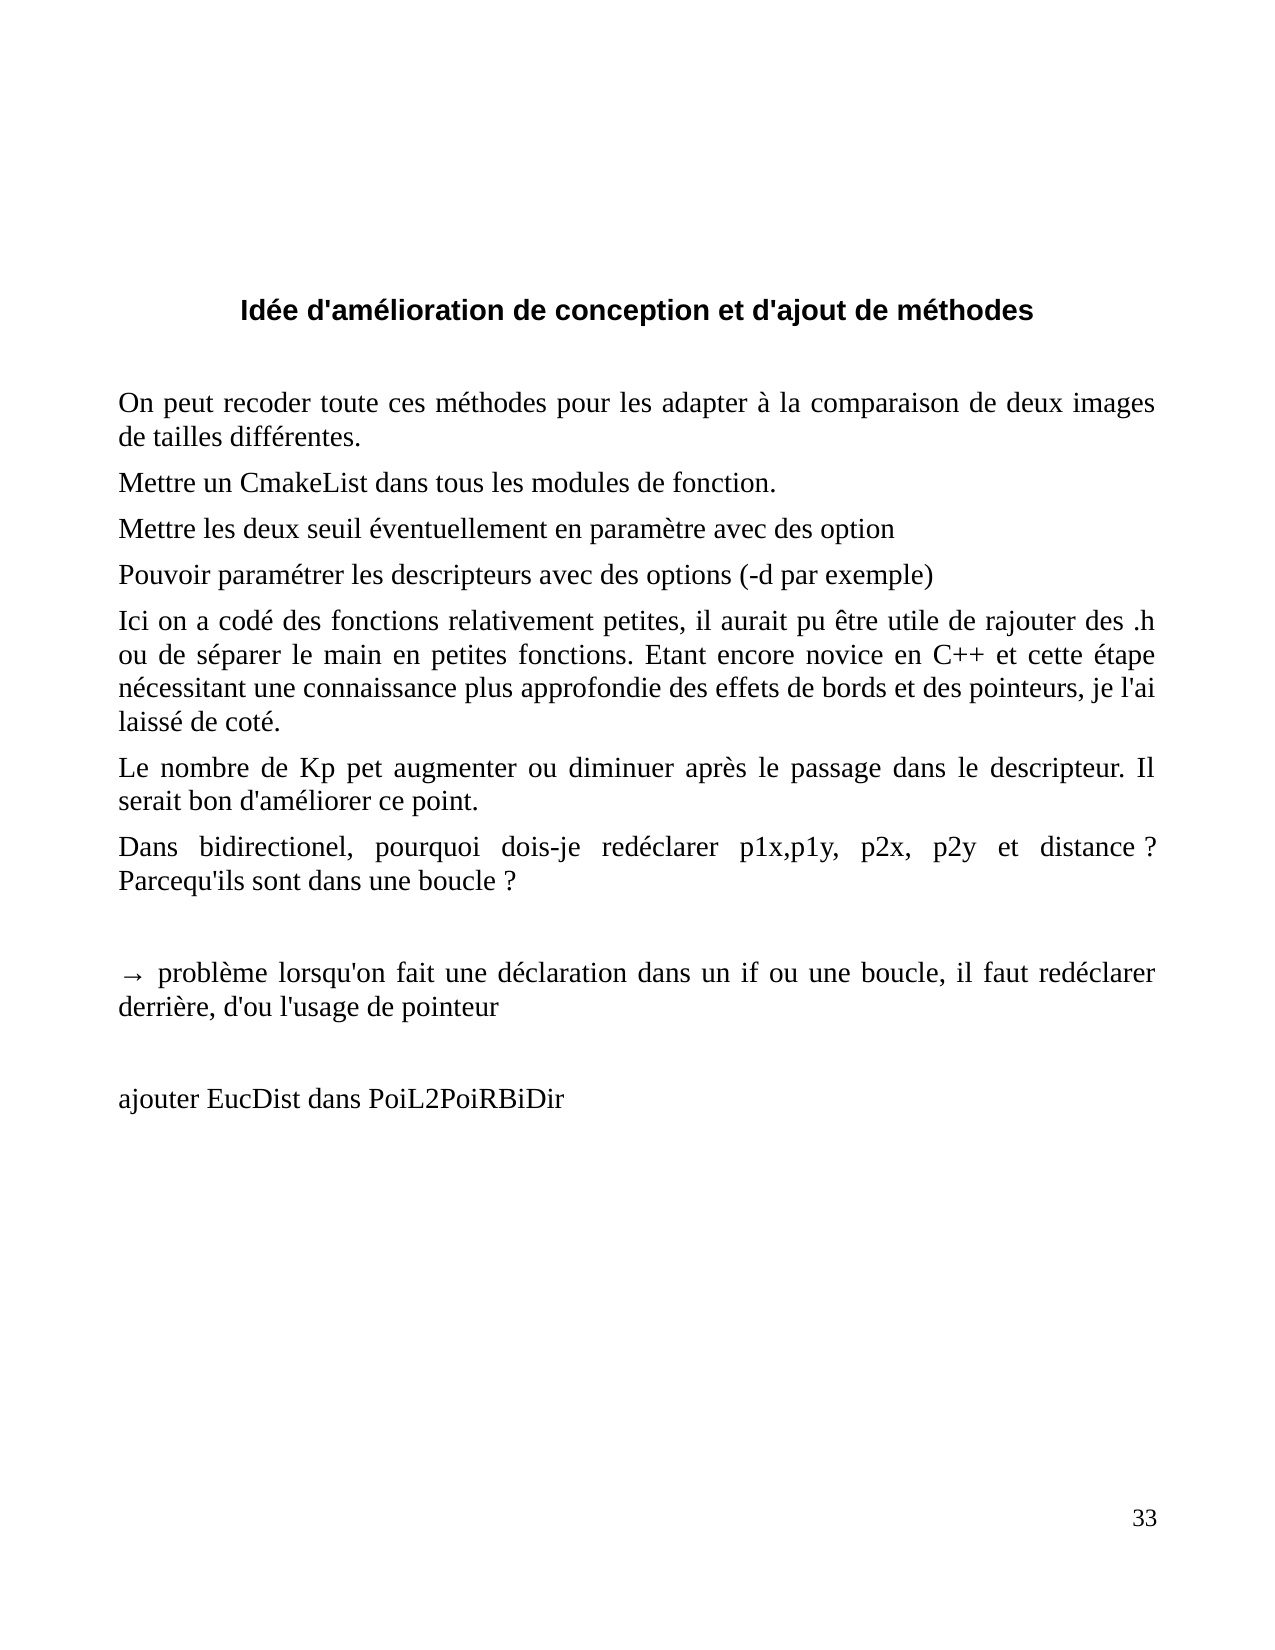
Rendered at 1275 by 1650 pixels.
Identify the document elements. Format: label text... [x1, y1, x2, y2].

text → problème lorsqu'on fait une déclaration dans un if ou une boucle, il faut redéclarer derrière, d'ou l'usage de pointeur [118, 955, 1157, 1022]
text Mettre les deux seuil éventuellement en paramètre avec des option [118, 511, 1157, 545]
text ajouter EucDist dans PoiL2PoiRBiDir [118, 1081, 1157, 1114]
text Mettre un CmakeList dans tous les modules de fonction. [118, 465, 1157, 499]
text Le nombre de Kp pet augmenter ou diminuer après le passage dans le descripteur. Il serait bon d'améliorer ce point. [118, 750, 1157, 817]
text Dans bidirectionel, pourquoi dois-je redéclarer p1x,p1y, p2x, p2y et distance ? Parcequ'ils sont dans une boucle ? [118, 829, 1157, 897]
text On peut recoder toute ces méthodes pour les adapter à la comparaison de deux images de tailles différentes. [118, 386, 1157, 453]
subtitle Idée d'amélioration de conception et d'ajout de méthodes [118, 293, 1157, 327]
text Ici on a codé des fonctions relativement petites, il aurait pu être utile de rajouter des .h ou de séparer le main en petites fonctions. Etant encore novice en C++ et cette étape nécessitant une connaissance plus approfondie des effets de bords et des pointeurs, je l'ai laissé de coté. [118, 603, 1157, 737]
text Pouvoir paramétrer les descripteurs avec des options (-d par exemple) [118, 557, 1157, 591]
